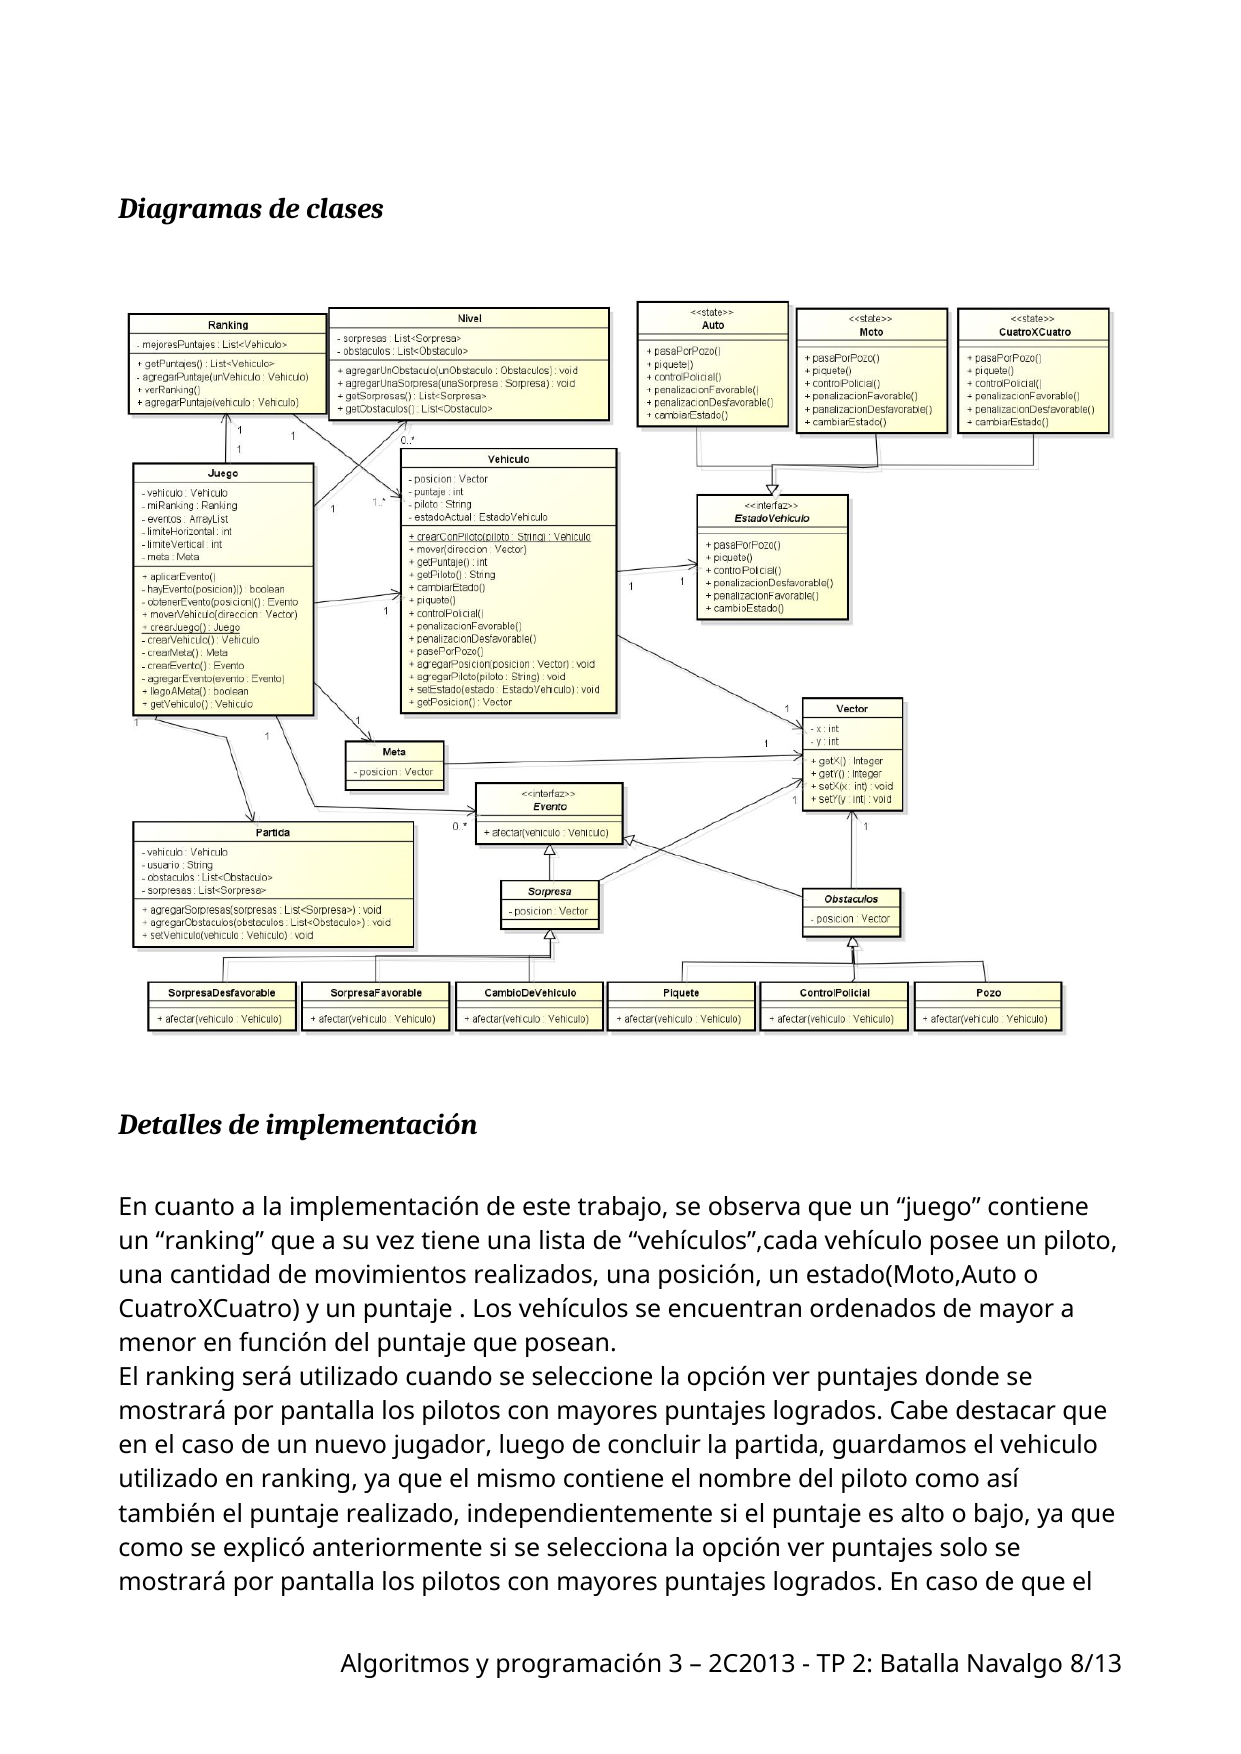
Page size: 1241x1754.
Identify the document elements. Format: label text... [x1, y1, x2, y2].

text El ranking será utilizado cuando se seleccione la opción ver puntajes donde se mostrará por pantalla los pilotos con mayores puntajes logrados. Cabe destacar que en el caso de un nuevo jugador, luego de concluir la partida, guardamos el vehiculo utilizado en ranking, ya que el mismo contiene el nombre del piloto como así también el puntaje realizado, independientemente si el puntaje es alto o bajo, ya que como se explicó anteriormente si se selecciona la opción ver puntajes solo se mostrará por pantalla los pilotos con mayores puntajes logrados. En caso de que el [118, 1359, 1122, 1597]
text En cuanto a la implementación de este trabajo, se observa que un “juego” contiene un “ranking” que a su vez tiene una lista de “vehículos”,cada vehículo posee un piloto, una cantidad de movimientos realizados, una posición, un estado(Moto,Auto o CuatroXCuatro) y un puntaje . Los vehículos se encuentran ordenados de mayor a menor en función del puntaje que posean. [118, 1189, 1122, 1359]
subtitle Diagramas de clases [118, 192, 1122, 226]
picture [123, 296, 1117, 1050]
subtitle Detalles de implementación [118, 1108, 1122, 1142]
